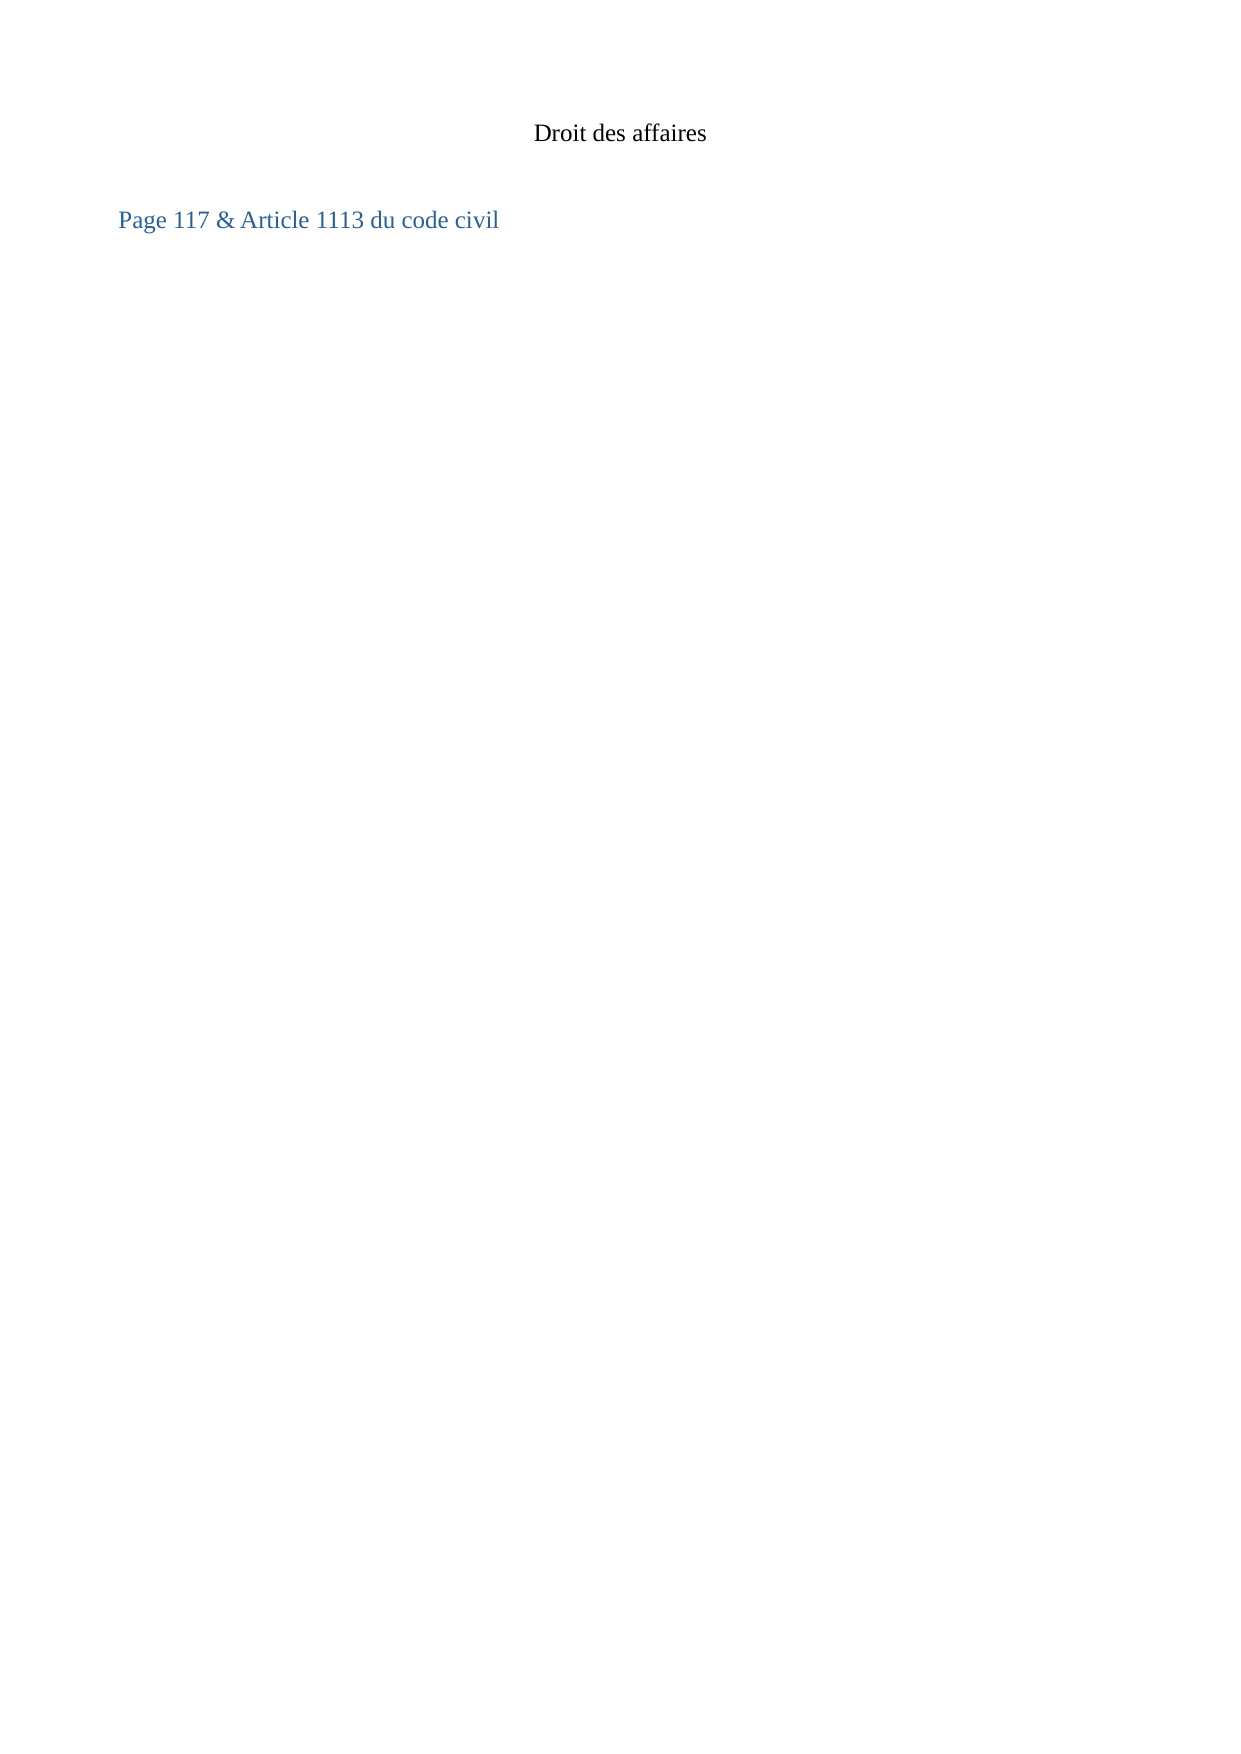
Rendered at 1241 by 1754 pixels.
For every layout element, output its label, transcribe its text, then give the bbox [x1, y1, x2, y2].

text Page 117 & Article 1113 du code civil [118, 205, 1122, 234]
